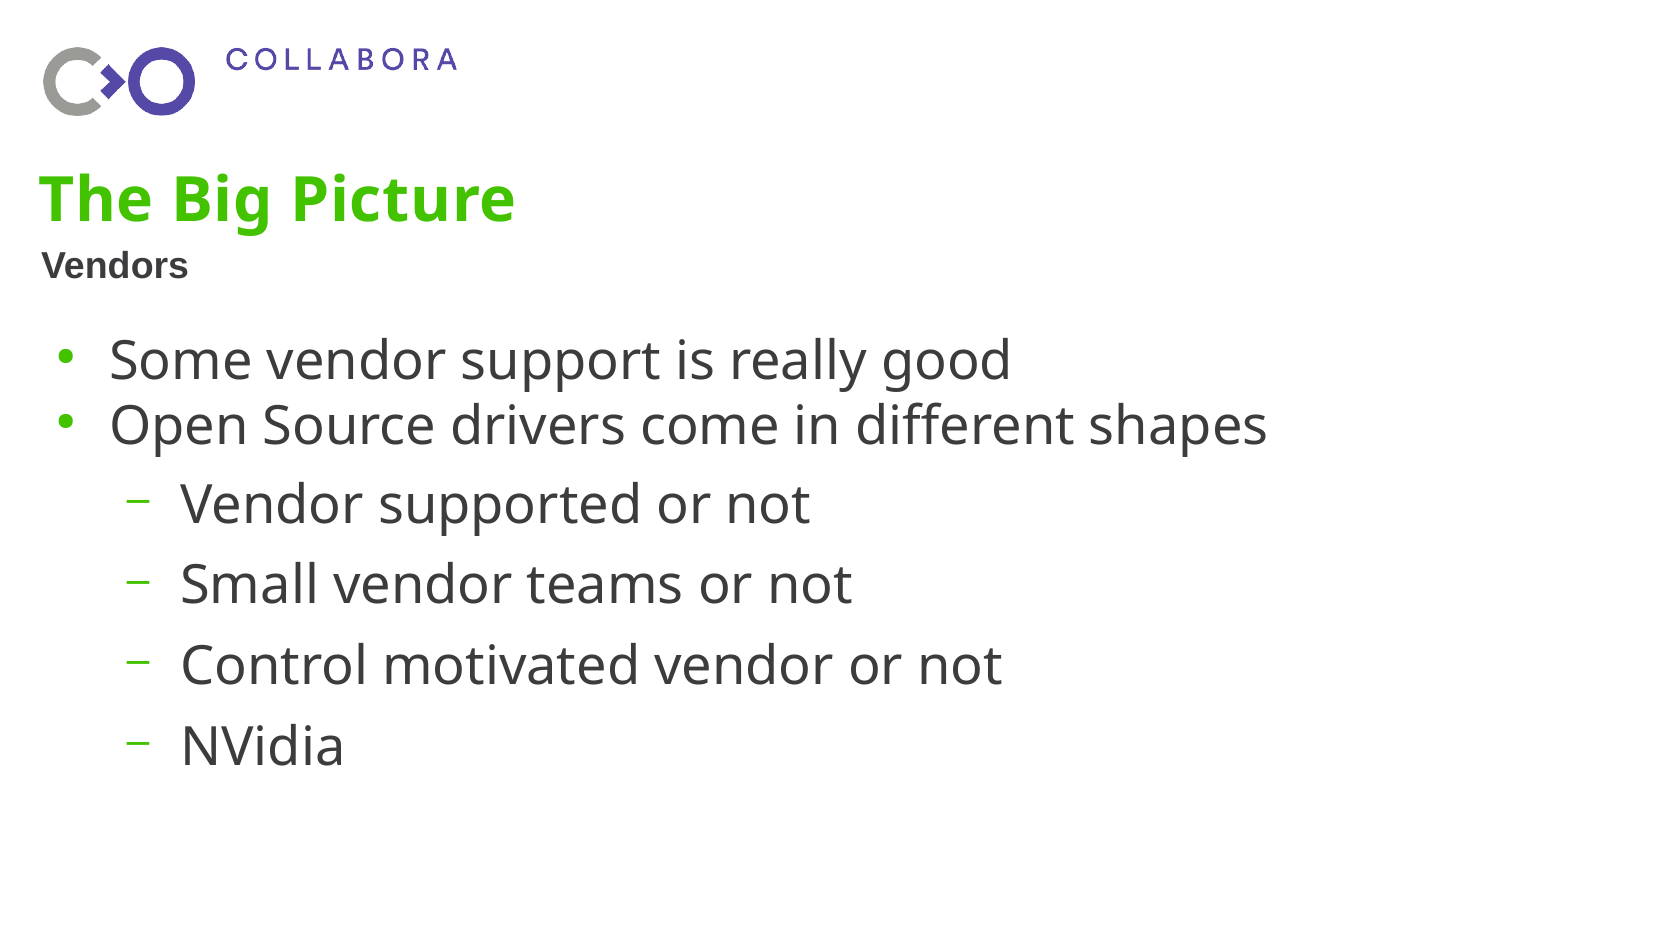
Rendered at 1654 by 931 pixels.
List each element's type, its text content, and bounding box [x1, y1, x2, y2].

picture [43, 47, 457, 116]
title The Big Picture [38, 159, 1614, 216]
list Some vendor support is really good Open Source drivers come in different shapes Vendor supported or not Small vendor teams or not Control motivated vendor or not NVidia [38, 325, 1614, 581]
text_box Vendors [41, 240, 1614, 290]
